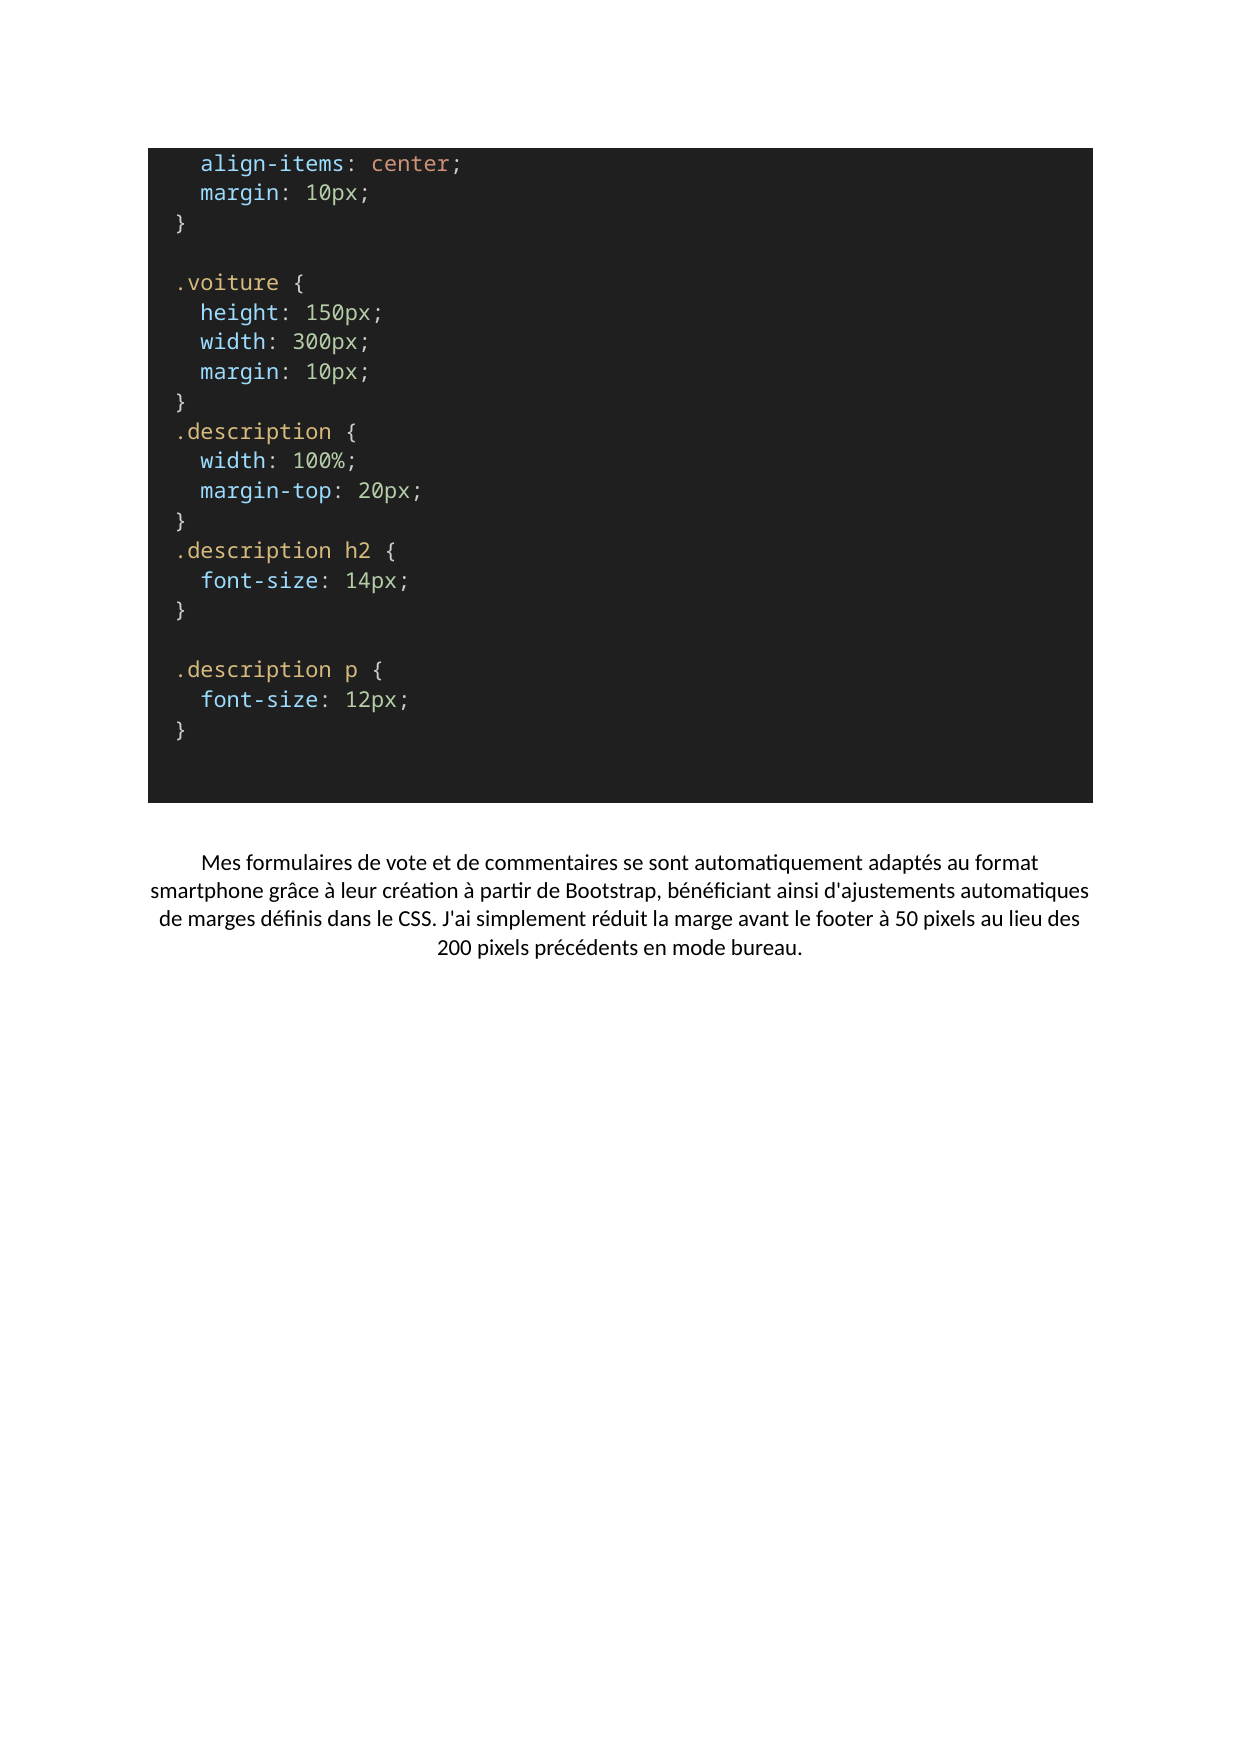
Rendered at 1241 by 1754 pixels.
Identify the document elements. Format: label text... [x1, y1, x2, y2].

text font-size: 12px; [148, 684, 1093, 714]
text } [148, 714, 1093, 743]
text align-items: center; [148, 148, 1093, 177]
text .description p { [148, 654, 1093, 684]
text Mes formulaires de vote et de commentaires se sont automatiquement adaptés au format smartphone grâce à leur création à partir de Bootstrap, bénéficiant ainsi d'ajustements automatiques de marges définis dans le CSS. J'ai simplement réduit la marge avant le footer à 50 pixels au lieu des 200 pixels précédents en mode bureau. [148, 848, 1093, 961]
text } [148, 207, 1093, 237]
text margin: 10px; [148, 177, 1093, 207]
text margin-top: 20px; [148, 475, 1093, 505]
text .voiture { [148, 267, 1093, 297]
text height: 150px; [148, 297, 1093, 326]
text width: 100%; [148, 446, 1093, 475]
text } [148, 386, 1093, 416]
text font-size: 14px; [148, 565, 1093, 594]
text .description { [148, 416, 1093, 446]
text } [148, 505, 1093, 535]
text margin: 10px; [148, 356, 1093, 386]
text .description h2 { [148, 535, 1093, 565]
text } [148, 594, 1093, 624]
text width: 300px; [148, 326, 1093, 356]
